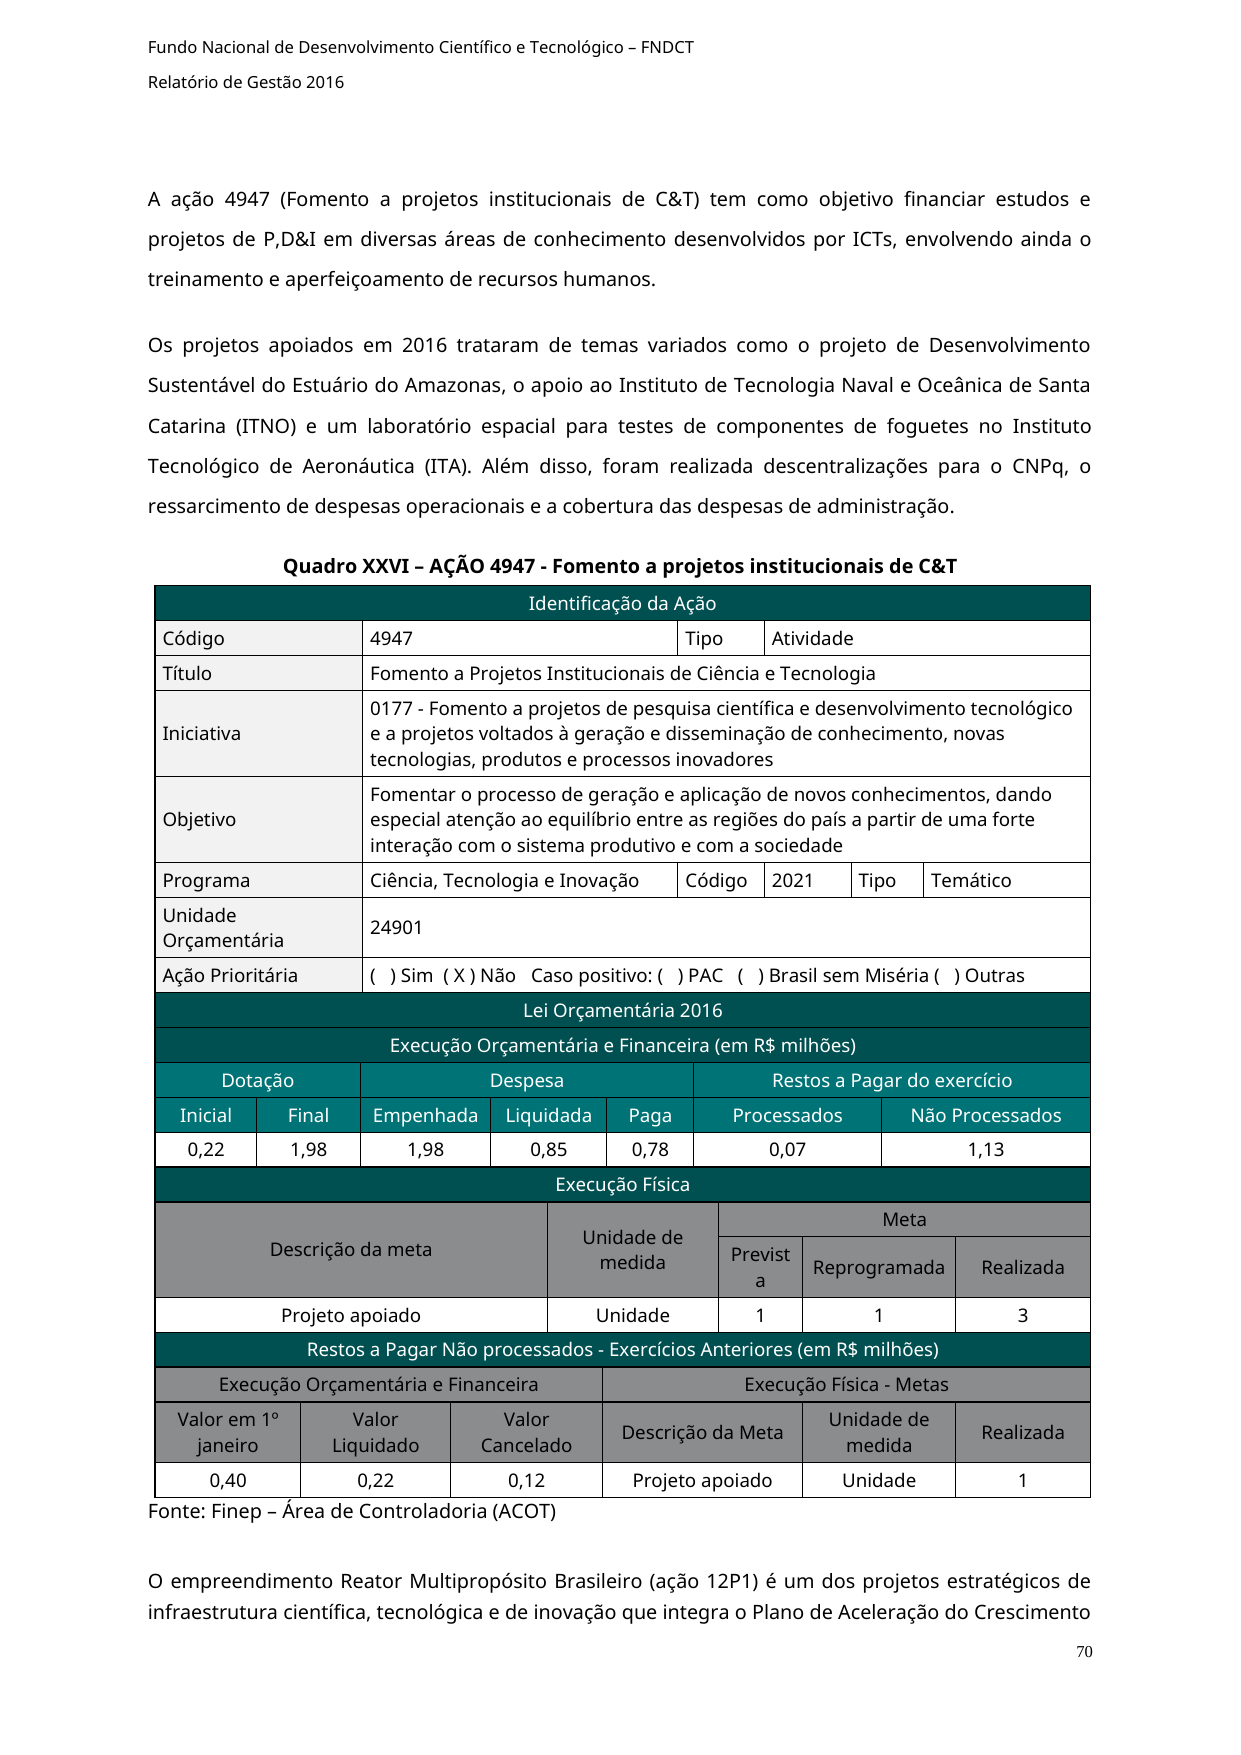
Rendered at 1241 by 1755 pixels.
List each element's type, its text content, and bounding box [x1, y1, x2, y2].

table_cell Inicial [156, 1098, 256, 1132]
table_cell Fomento a Projetos Institucionais de Ciência e Tecnologia [363, 656, 1090, 690]
text A ação 4947 (Fomento a projetos institucionais de C&T) tem como objetivo financiar estudos e projetos de P,D&I em diversas áreas de conhecimento desenvolvidos por ICTs, envolvendo ainda o treinamento e aperfeiçoamento de recursos humanos. [148, 185, 1093, 293]
table_cell 4947 [363, 621, 677, 655]
table_cell Empenhada [361, 1098, 490, 1132]
table_cell Liquidada [491, 1098, 606, 1132]
table_cell 0,22 [156, 1133, 256, 1166]
table_cell Código [678, 863, 764, 897]
table_cell 2021 [765, 863, 851, 897]
table_cell Programa [156, 863, 362, 897]
table_cell Lei Orçamentária 2016 [156, 993, 1090, 1027]
table_cell Código [156, 621, 362, 655]
table_cell Valor em 1º janeiro [156, 1403, 300, 1462]
table_cell 0,07 [694, 1133, 881, 1166]
table_cell Meta [719, 1203, 1090, 1236]
table_cell Unidade [803, 1463, 955, 1497]
table_cell Realizada [956, 1403, 1090, 1462]
table_cell Unidade [548, 1298, 718, 1332]
table_header Identificação da Ação [156, 586, 1090, 620]
table_cell Execução Orçamentária e Financeira (em R$ milhões) [156, 1028, 1090, 1062]
table_cell Execução Física [156, 1168, 1090, 1201]
table_cell Objetivo [156, 777, 362, 862]
table_cell 1 [719, 1298, 802, 1332]
table_cell Valor Liquidado [301, 1403, 450, 1462]
table_cell Descrição da Meta [603, 1403, 802, 1462]
table_cell Iniciativa [156, 691, 362, 776]
text Fonte: Finep – Área de Controladoria (ACOT) [148, 1498, 1093, 1525]
table_cell Execução Orçamentária e Financeira [156, 1368, 602, 1401]
table_cell 1 [956, 1463, 1090, 1497]
table_cell 1,13 [882, 1133, 1090, 1166]
text Quadro XXVI – AÇÃO 4947 - Fomento a projetos institucionais de C&T [148, 552, 1093, 579]
text O empreendimento Reator Multipropósito Brasileiro (ação 12P1) é um dos projetos estratégicos de infraestrutura científica, tecnológica e de inovação que integra o Plano de Aceleração do Crescimento [148, 1563, 1093, 1626]
table_cell Tipo [852, 863, 923, 897]
table_cell Não Processados [882, 1098, 1090, 1132]
table_cell 0177 - Fomento a projetos de pesquisa científica e desenvolvimento tecnológico e a projetos voltados à geração e disseminação de conhecimento, novas tecnologias, produtos e processos inovadores [363, 691, 1090, 776]
table_cell 0,22 [301, 1463, 450, 1497]
table_cell Atividade [765, 621, 1090, 655]
table_cell Projeto apoiado [603, 1463, 802, 1497]
table_cell Final [257, 1098, 360, 1132]
table_cell 3 [956, 1298, 1090, 1332]
text Os projetos apoiados em 2016 trataram de temas variados como o projeto de Desenvolvimento Sustentável do Estuário do Amazonas, o apoio ao Instituto de Tecnologia Naval e Oceânica de Santa Catarina (ITNO) e um laboratório espacial para testes de componentes de foguetes no Instituto Tecnológico de Aeronáutica (ITA). Além disso, foram realizada descentralizações para o CNPq, o ressarcimento de despesas operacionais e a cobertura das despesas de administração. [148, 331, 1093, 520]
table_cell Unidade Orçamentária [156, 898, 362, 957]
table_cell Ciência, Tecnologia e Inovação [363, 863, 677, 897]
table_cell ( ) Sim ( X ) Não Caso positivo: ( ) PAC ( ) Brasil sem Miséria ( ) Outras [363, 958, 1090, 992]
table_cell Restos a Pagar Não processados - Exercícios Anteriores (em R$ milhões) [156, 1333, 1090, 1366]
table_cell 1,98 [361, 1133, 490, 1166]
table_cell Projeto apoiado [156, 1298, 547, 1332]
table_cell Unidade de medida [803, 1403, 955, 1462]
table_cell 0,12 [451, 1463, 602, 1497]
table_cell Paga [607, 1098, 693, 1132]
table_cell 0,78 [607, 1133, 693, 1166]
table_cell 1 [803, 1298, 955, 1332]
table_cell Valor Cancelado [451, 1403, 602, 1462]
table_cell Temático [924, 863, 1090, 897]
table_cell Tipo [678, 621, 764, 655]
table_cell Ação Prioritária [156, 958, 362, 992]
table_cell 24901 [363, 898, 1090, 957]
table_cell Dotação [156, 1063, 360, 1097]
table_cell Restos a Pagar do exercício [694, 1063, 1090, 1097]
table_cell Despesa [361, 1063, 693, 1097]
table_cell Fomentar o processo de geração e aplicação de novos conhecimentos, dando especial atenção ao equilíbrio entre as regiões do país a partir de uma forte interação com o sistema produtivo e com a sociedade [363, 777, 1090, 862]
table_cell Descrição da meta [156, 1203, 547, 1297]
table_cell 0,85 [491, 1133, 606, 1166]
table_cell Processados [694, 1098, 881, 1132]
table_cell Execução Física - Metas [603, 1368, 1090, 1401]
table_cell Unidade de medida [548, 1203, 718, 1297]
table_cell Realizada [956, 1237, 1090, 1297]
table_cell 1,98 [257, 1133, 360, 1166]
table_cell Prevista [719, 1237, 802, 1297]
table_cell Reprogramada [803, 1237, 955, 1297]
table_cell 0,40 [156, 1463, 300, 1497]
table_cell Título [156, 656, 362, 690]
